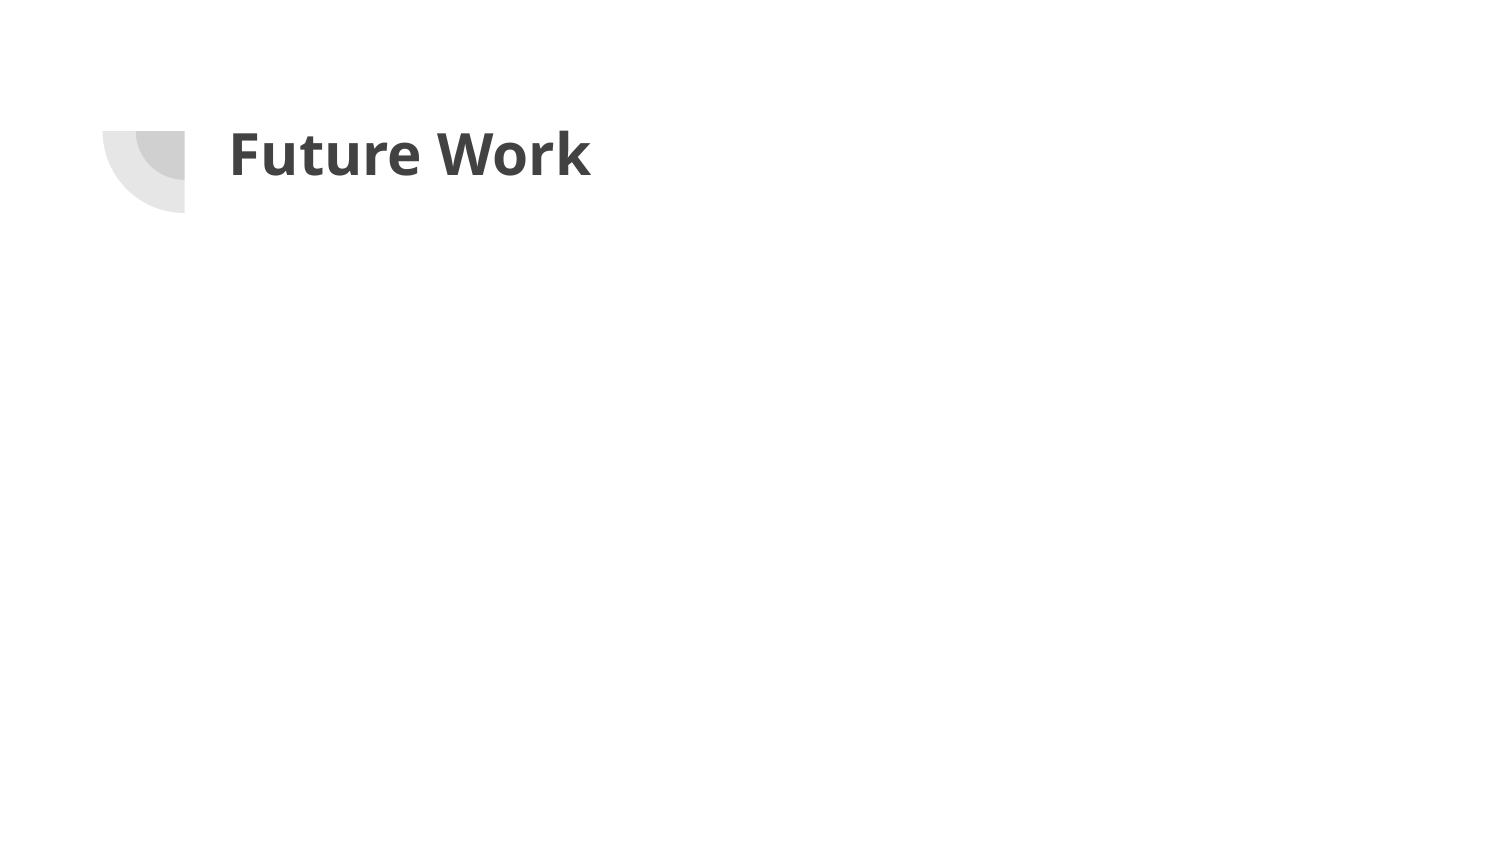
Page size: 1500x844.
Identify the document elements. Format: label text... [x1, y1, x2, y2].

title Future Work [213, 98, 1368, 263]
